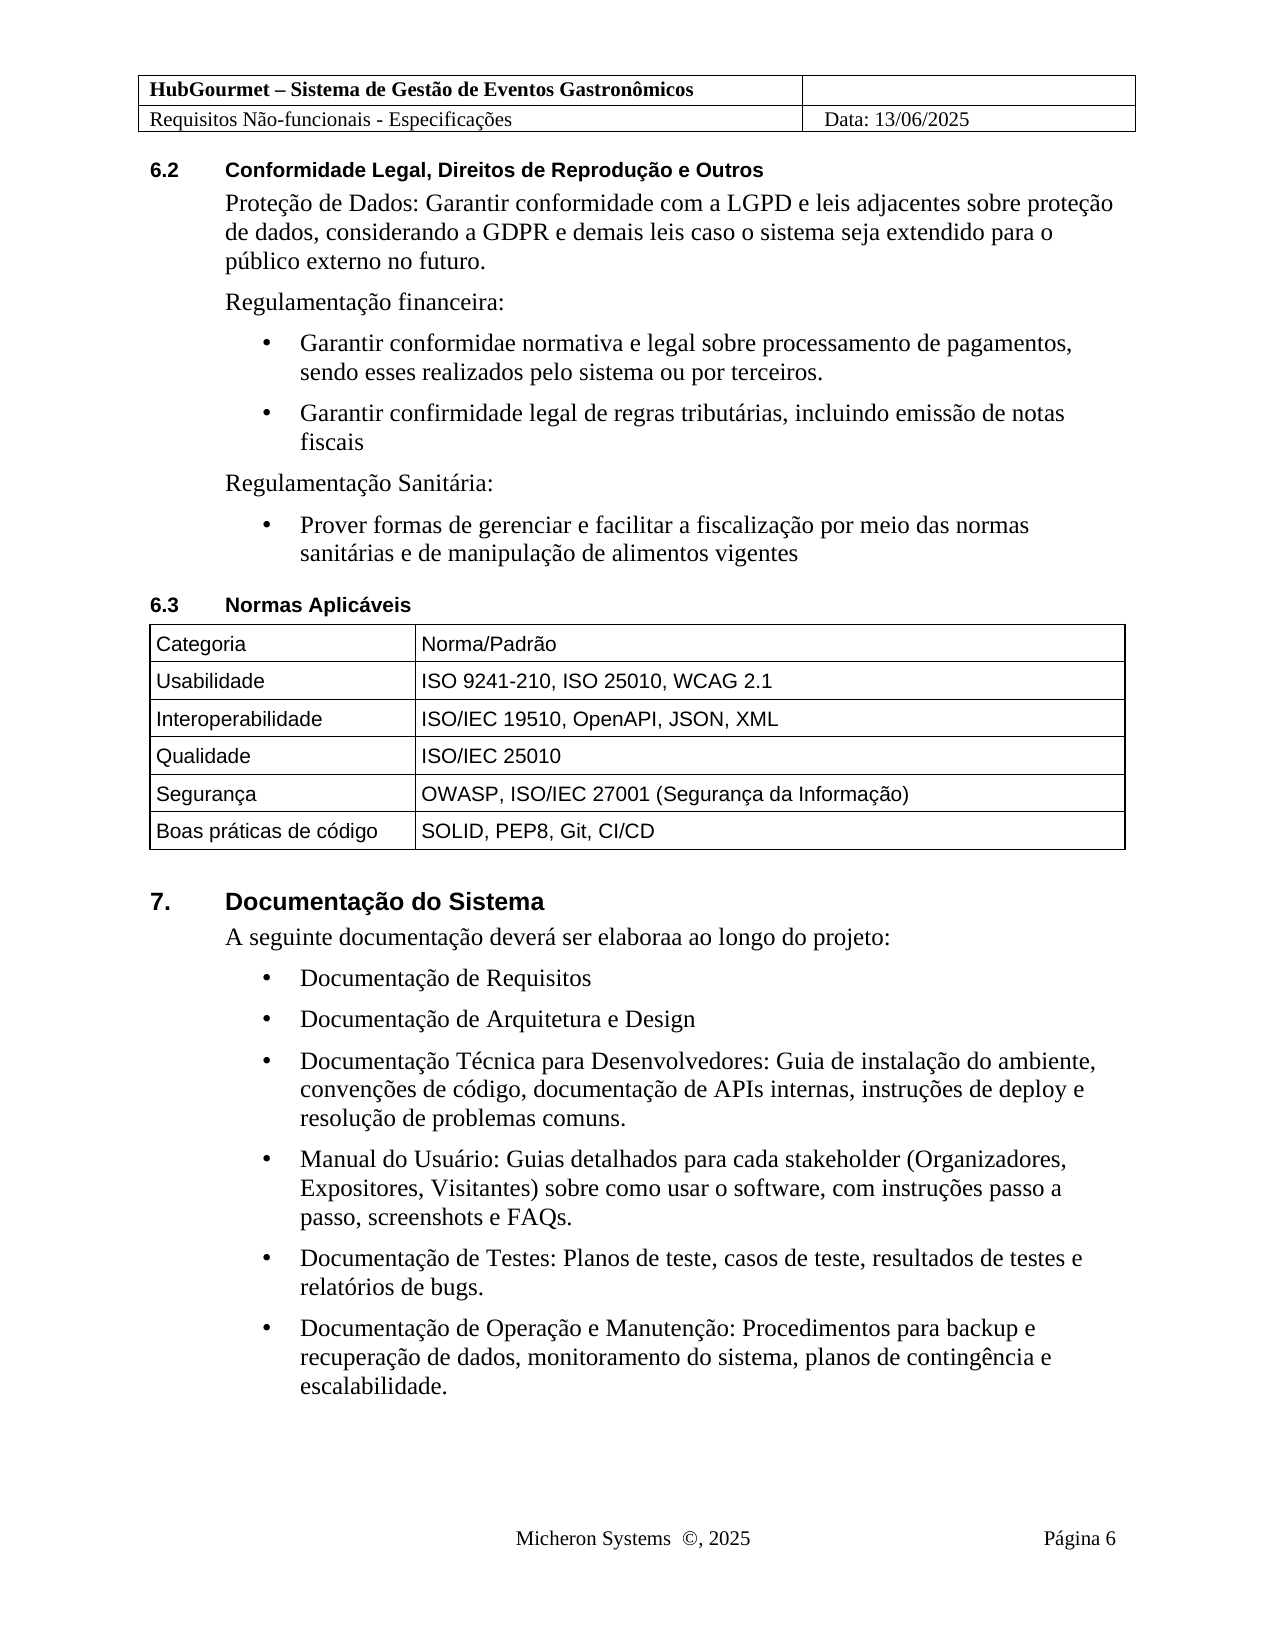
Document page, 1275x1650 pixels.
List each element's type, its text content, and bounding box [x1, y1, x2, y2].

table_cell ISO/IEC 19510, OpenAPI, JSON, XML [416, 700, 1124, 736]
table_header Norma/Padrão [416, 625, 1124, 661]
subtitle Conformidade Legal, Direitos de Reprodução e Outros [150, 157, 1125, 182]
list Documentação de Arquitetura e Design [262, 1004, 1125, 1033]
table_cell ISO 9241-210, ISO 25010, WCAG 2.1 [416, 662, 1124, 698]
text Regulamentação financeira: [225, 287, 1125, 316]
table_cell ISO/IEC 25010 [416, 737, 1124, 773]
table_cell SOLID, PEP8, Git, CI/CD [416, 812, 1124, 848]
text Proteção de Dados: Garantir conformidade com a LGPD e leis adjacentes sobre proteção de dados, considerando a GDPR e demais leis caso o sistema seja extendido para o público externo no futuro. [225, 188, 1125, 275]
list Documentação de Operação e Manutenção: Procedimentos para backup e recuperação de dados, monitoramento do sistema, planos de contingência e escalabilidade. [262, 1313, 1125, 1399]
text Regulamentação Sanitária: [225, 468, 1125, 497]
table_cell Interoperabilidade [151, 700, 415, 736]
text A seguinte documentação deverá ser elaboraa ao longo do projeto: [225, 922, 1125, 951]
list Documentação Técnica para Desenvolvedores: Guia de instalação do ambiente, convenções de código, documentação de APIs internas, instruções de deploy e resolução de problemas comuns. [262, 1046, 1125, 1132]
table_header Categoria [151, 625, 415, 661]
subtitle Documentação do Sistema [150, 887, 1125, 916]
subtitle Normas Aplicáveis [150, 592, 1125, 617]
table_cell Usabilidade [151, 662, 415, 698]
table_cell Boas práticas de código [151, 812, 415, 848]
list Garantir conformidae normativa e legal sobre processamento de pagamentos, sendo esses realizados pelo sistema ou por terceiros. [262, 328, 1125, 386]
list Documentação de Requisitos [262, 963, 1125, 992]
list Garantir confirmidade legal de regras tributárias, incluindo emissão de notas fiscais [262, 398, 1125, 456]
list Manual do Usuário: Guias detalhados para cada stakeholder (Organizadores, Expositores, Visitantes) sobre como usar o software, com instruções passo a passo, screenshots e FAQs. [262, 1144, 1125, 1231]
table_cell Qualidade [151, 737, 415, 773]
list Prover formas de gerenciar e facilitar a fiscalização por meio das normas sanitárias e de manipulação de alimentos vigentes [262, 510, 1125, 567]
table_cell Segurança [151, 775, 415, 811]
table_cell OWASP, ISO/IEC 27001 (Segurança da Informação) [416, 775, 1124, 811]
list Documentação de Testes: Planos de teste, casos de teste, resultados de testes e relatórios de bugs. [262, 1243, 1125, 1301]
